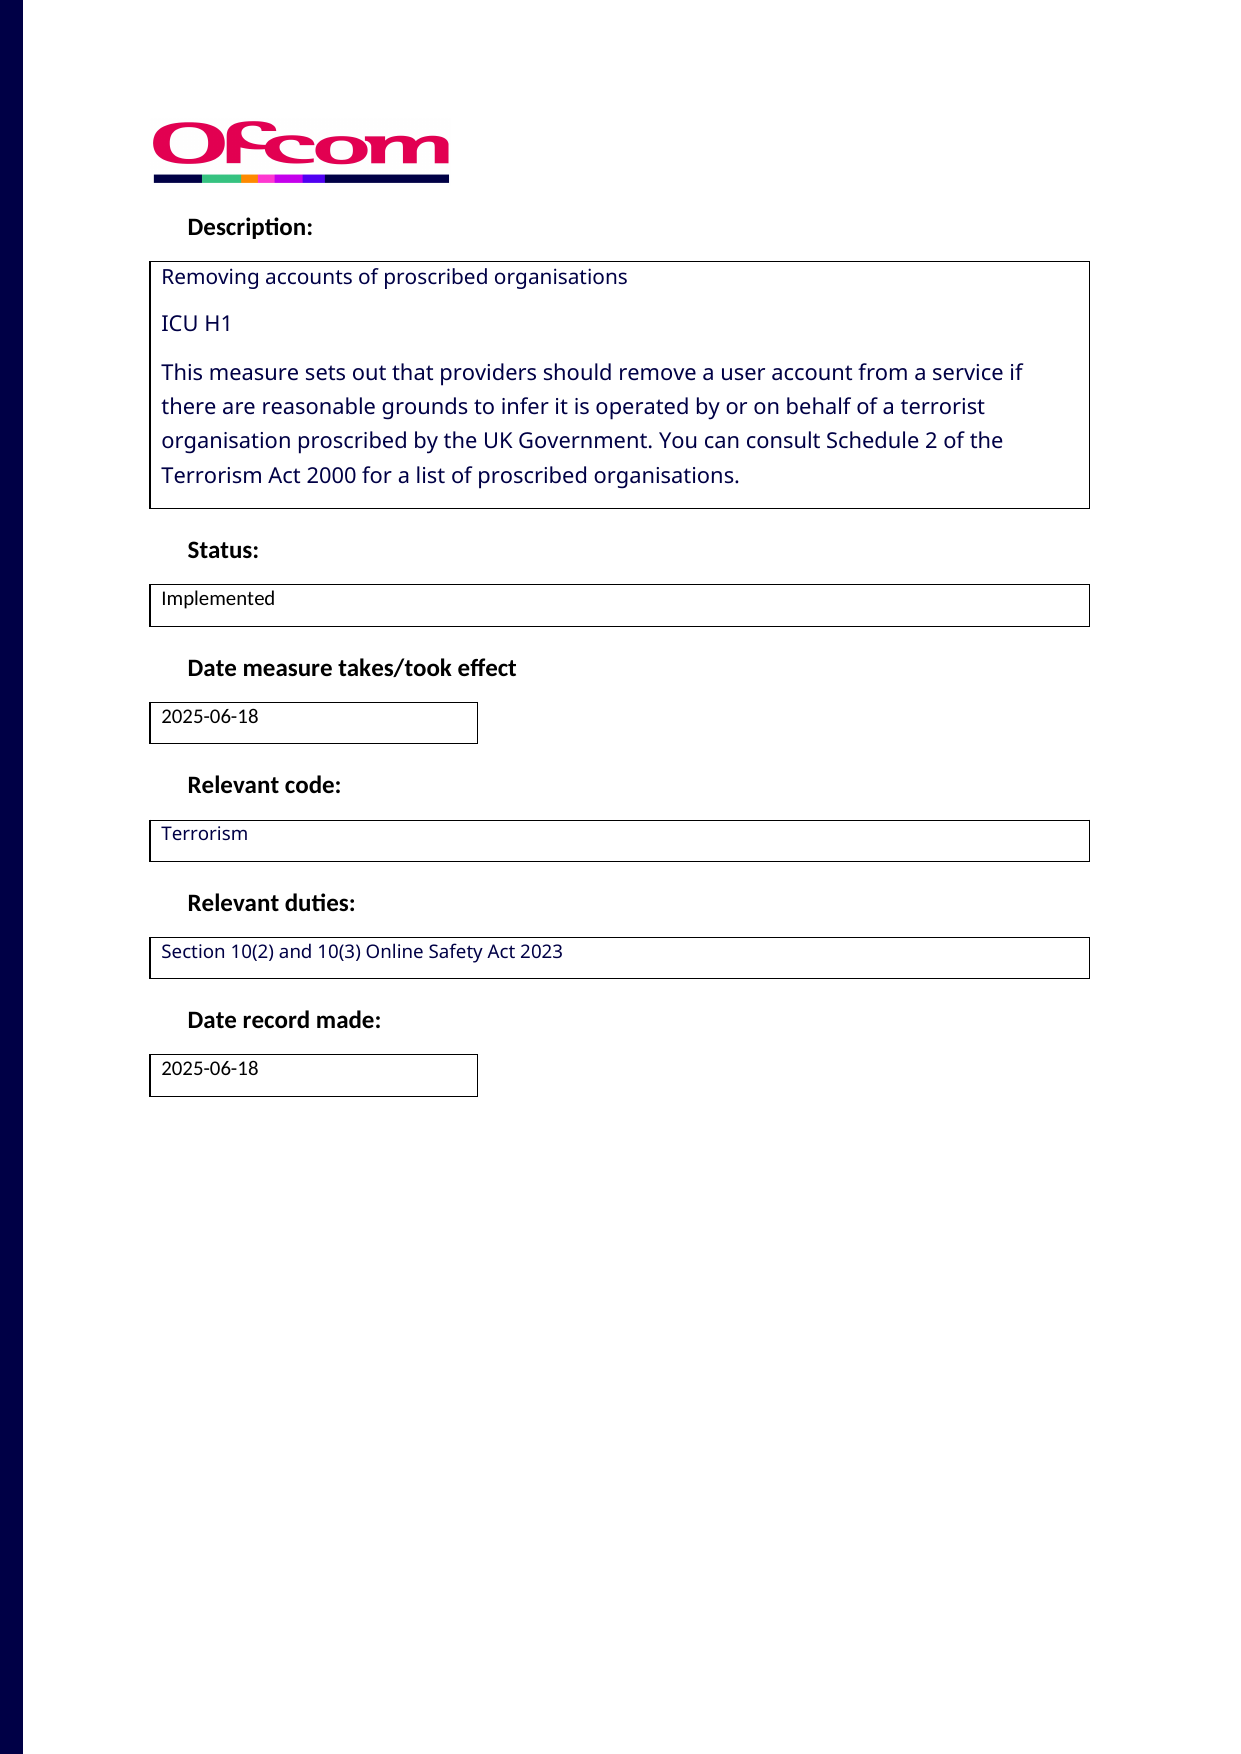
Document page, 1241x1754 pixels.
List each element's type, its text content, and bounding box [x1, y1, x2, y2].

table_header 2025-06-18 [151, 703, 477, 743]
text Date measure takes/took effect [187, 652, 1090, 682]
text Description: [187, 211, 1090, 241]
text Relevant code: [187, 769, 1090, 800]
table_header Terrorism [151, 821, 1089, 861]
table_header Removing accounts of proscribed organisations ICU H1 This measure sets out that providers should remove a user account from a service if there are reasonable grounds to infer it is operated by or on behalf of a terrorist organisation proscribed by the UK Government. You can consult Schedule 2 of the Terrorism Act 2000 for a list of proscribed organisations. [151, 262, 1089, 508]
text Relevant duties: [187, 887, 1090, 917]
table_header 2025-06-18 [151, 1055, 477, 1096]
text Date record made: [187, 1004, 1090, 1034]
table_header Implemented [151, 585, 1089, 626]
table_header Section 10(2) and 10(3) Online Safety Act 2023 [151, 938, 1089, 978]
text Status: [187, 534, 1090, 564]
picture [150, 118, 452, 186]
